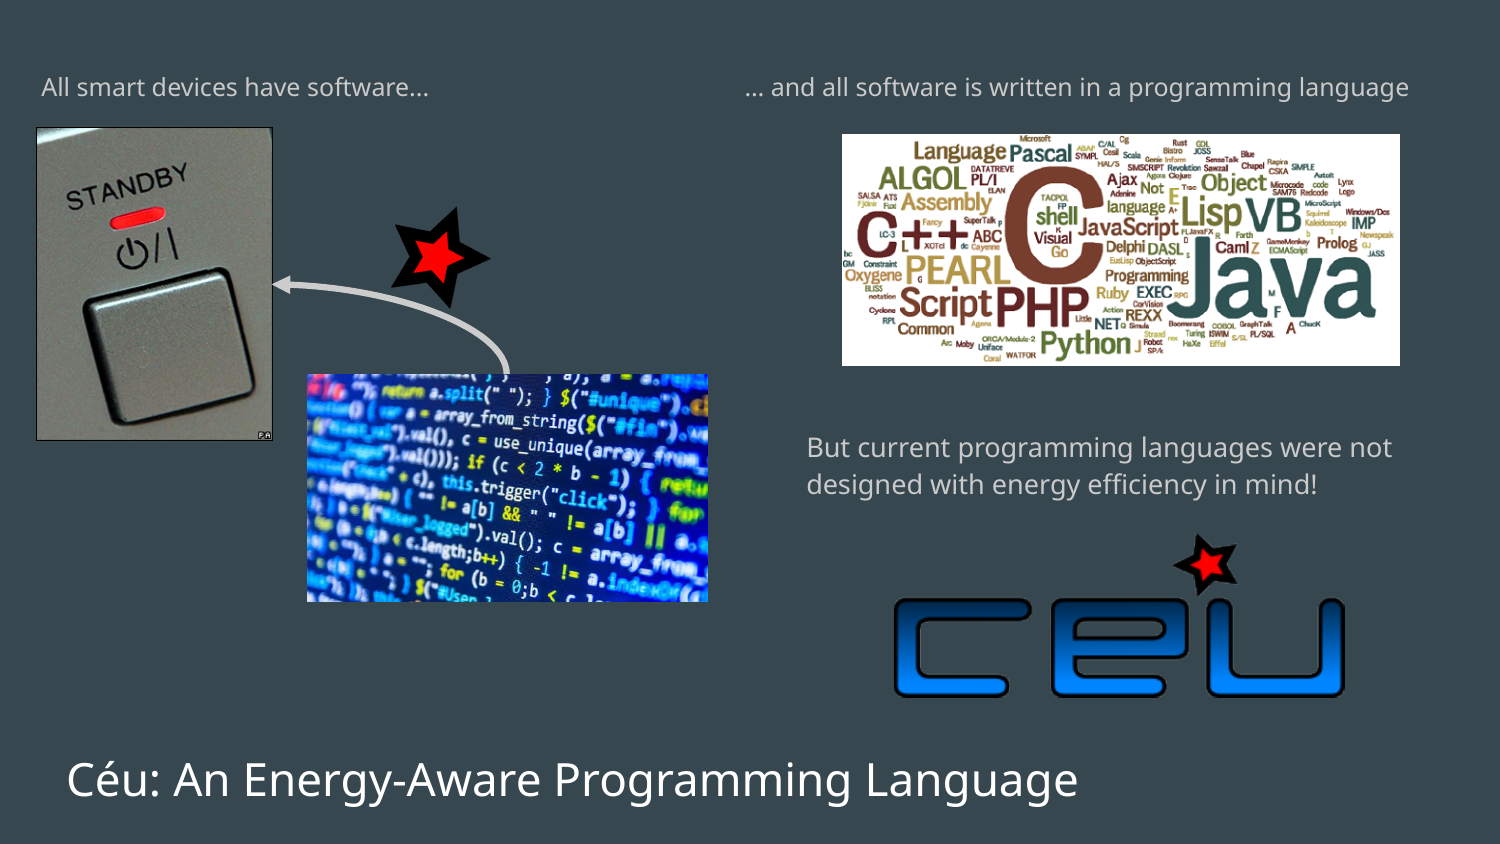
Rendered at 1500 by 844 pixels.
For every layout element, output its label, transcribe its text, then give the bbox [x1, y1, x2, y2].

title Céu: An Energy-Aware Programming Language [51, 735, 1449, 830]
picture [363, 191, 502, 330]
picture [894, 533, 1345, 699]
list All smart devices have software... [26, 51, 683, 612]
picture [842, 134, 1400, 367]
list But current programming languages were not designed with energy efficiency in mind! [791, 410, 1430, 509]
picture [36, 127, 273, 441]
picture [307, 374, 708, 602]
list … and all software is written in a programming language [729, 51, 1477, 612]
